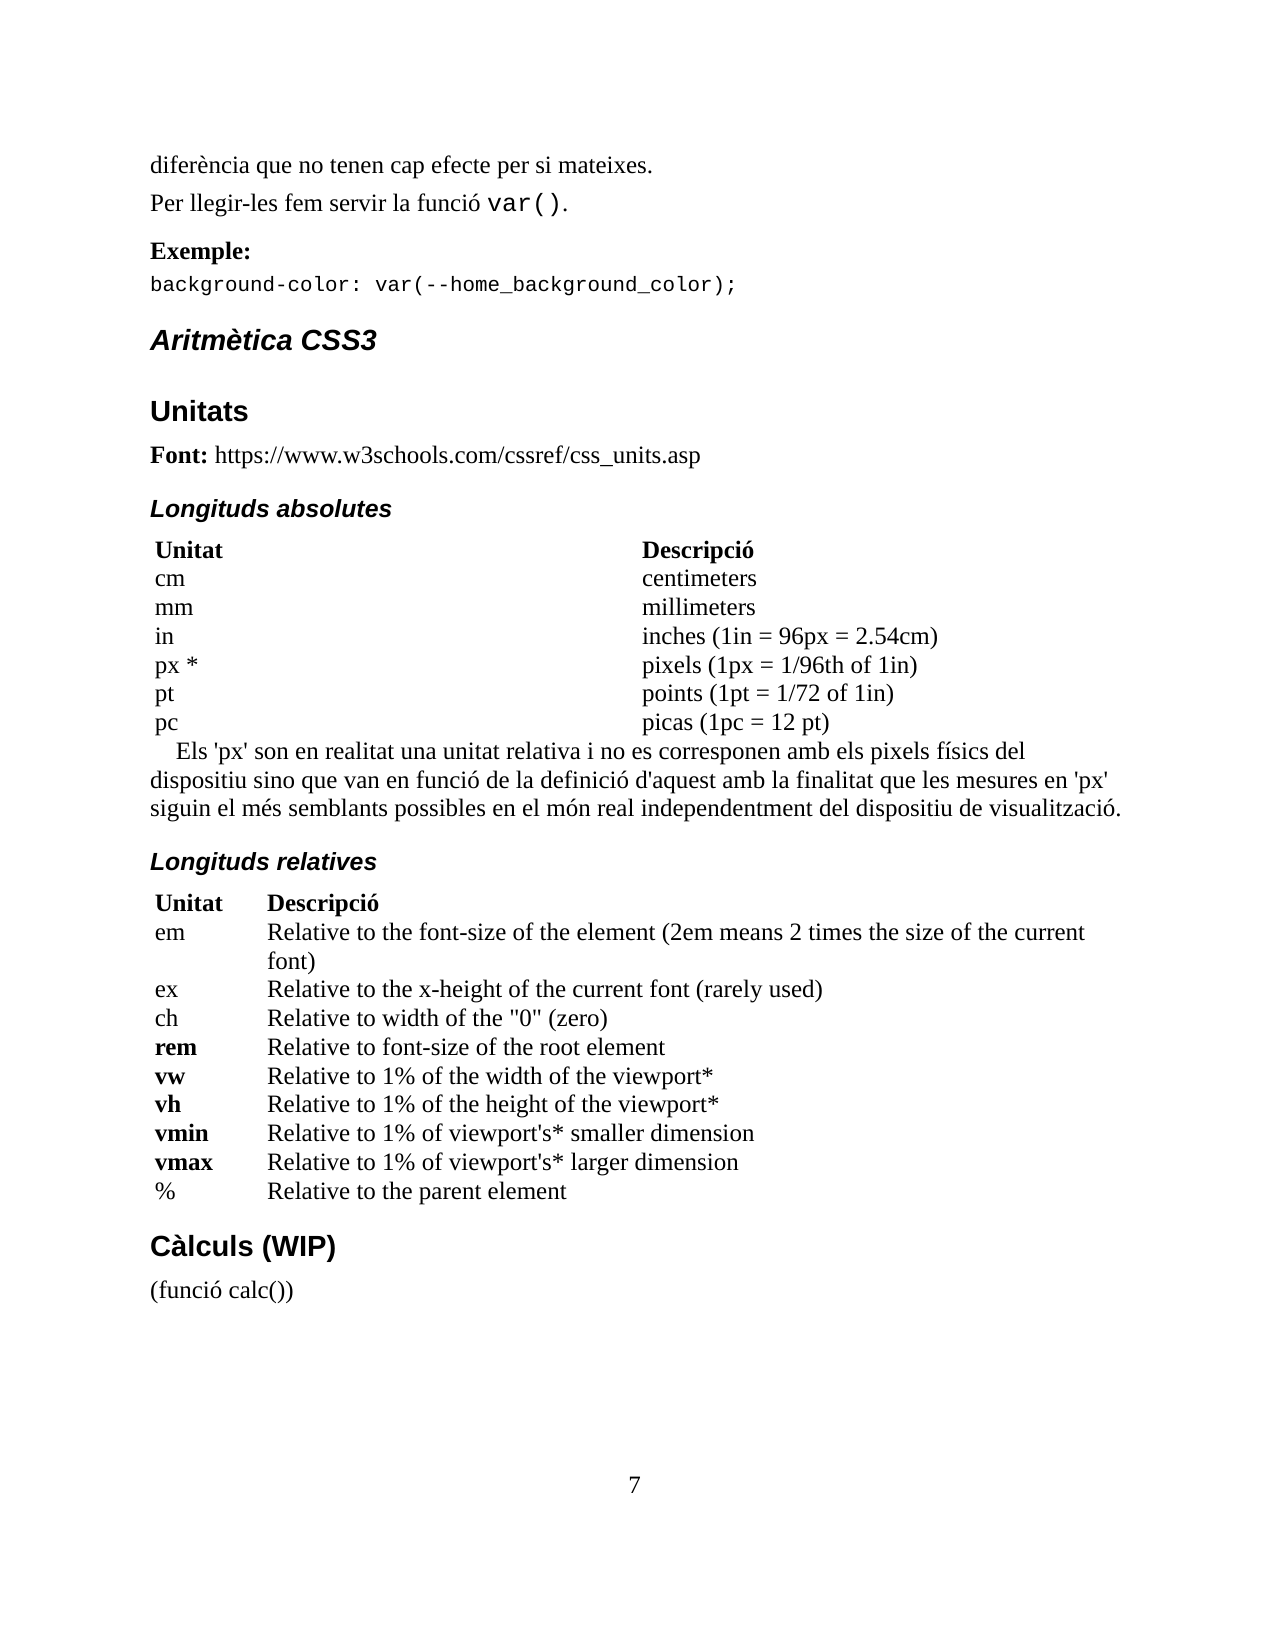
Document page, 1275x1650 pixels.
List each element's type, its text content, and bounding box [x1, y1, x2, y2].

table_cell mm [150, 592, 637, 621]
table_cell pt [150, 679, 637, 707]
table_cell Relative to the x-height of the current font (rarely used) [263, 975, 1125, 1003]
table_header Descripció [263, 888, 1125, 917]
table_header Unitat [150, 888, 262, 917]
table_cell em [150, 917, 262, 974]
table_cell millimeters [638, 592, 1125, 621]
table_cell px * [150, 650, 637, 678]
table_cell Relative to 1% of the height of the viewport* [263, 1090, 1125, 1118]
text Per llegir-les fem servir la funció var(). [150, 188, 1125, 218]
subtitle Longituds relatives [150, 847, 1125, 876]
text (funció calc()) [150, 1276, 1125, 1304]
text diferència que no tenen cap efecte per si mateixes. [150, 150, 1125, 179]
table_cell cm [150, 564, 637, 592]
subtitle Unitats [150, 394, 1125, 427]
table_cell Relative to width of the "0" (zero) [263, 1003, 1125, 1032]
subtitle Longituds absolutes [150, 494, 1125, 522]
text Font: https://www.w3schools.com/cssref/css_units.asp [150, 440, 1125, 469]
table_cell Relative to the parent element [263, 1176, 1125, 1204]
table_cell vmin [150, 1118, 262, 1147]
table_header Unitat [150, 535, 637, 563]
table_cell vw [150, 1061, 262, 1089]
table_cell Relative to the font-size of the element (2em means 2 times the size of the current font) [263, 917, 1125, 974]
table_header Descripció [638, 535, 1125, 563]
table_cell centimeters [638, 564, 1125, 592]
text 📌 Els 'px' son en realitat una unitat relativa i no es corresponen amb els pixels físics del dispositiu sino que van en funció de la definició d'aquest amb la finalitat que les mesures en 'px' siguin el més semblants possibles en el món real independentment del dispositiu de visualització. [150, 736, 1125, 822]
table_cell Relative to font-size of the root element [263, 1032, 1125, 1061]
table_cell vmax [150, 1147, 262, 1176]
table_cell points (1pt = 1/72 of 1in) [638, 679, 1125, 707]
table_cell rem [150, 1032, 262, 1061]
subtitle Aritmètica CSS3 [150, 323, 1125, 356]
table_cell ex [150, 975, 262, 1003]
subtitle Càlculs (WIP) [150, 1229, 1125, 1263]
table_cell ch [150, 1003, 262, 1032]
table_cell pixels (1px = 1/96th of 1in) [638, 650, 1125, 678]
table_cell % [150, 1176, 262, 1204]
table_cell Relative to 1% of viewport's* larger dimension [263, 1147, 1125, 1176]
text Exemple: [150, 236, 1125, 265]
table_cell pc [150, 707, 637, 736]
text background-color: var(--home_background_color); [150, 274, 1125, 298]
table_cell Relative to 1% of the width of the viewport* [263, 1061, 1125, 1089]
table_cell vh [150, 1090, 262, 1118]
table_cell inches (1in = 96px = 2.54cm) [638, 621, 1125, 650]
table_cell Relative to 1% of viewport's* smaller dimension [263, 1118, 1125, 1147]
table_cell in [150, 621, 637, 650]
table_cell picas (1pc = 12 pt) [638, 707, 1125, 736]
